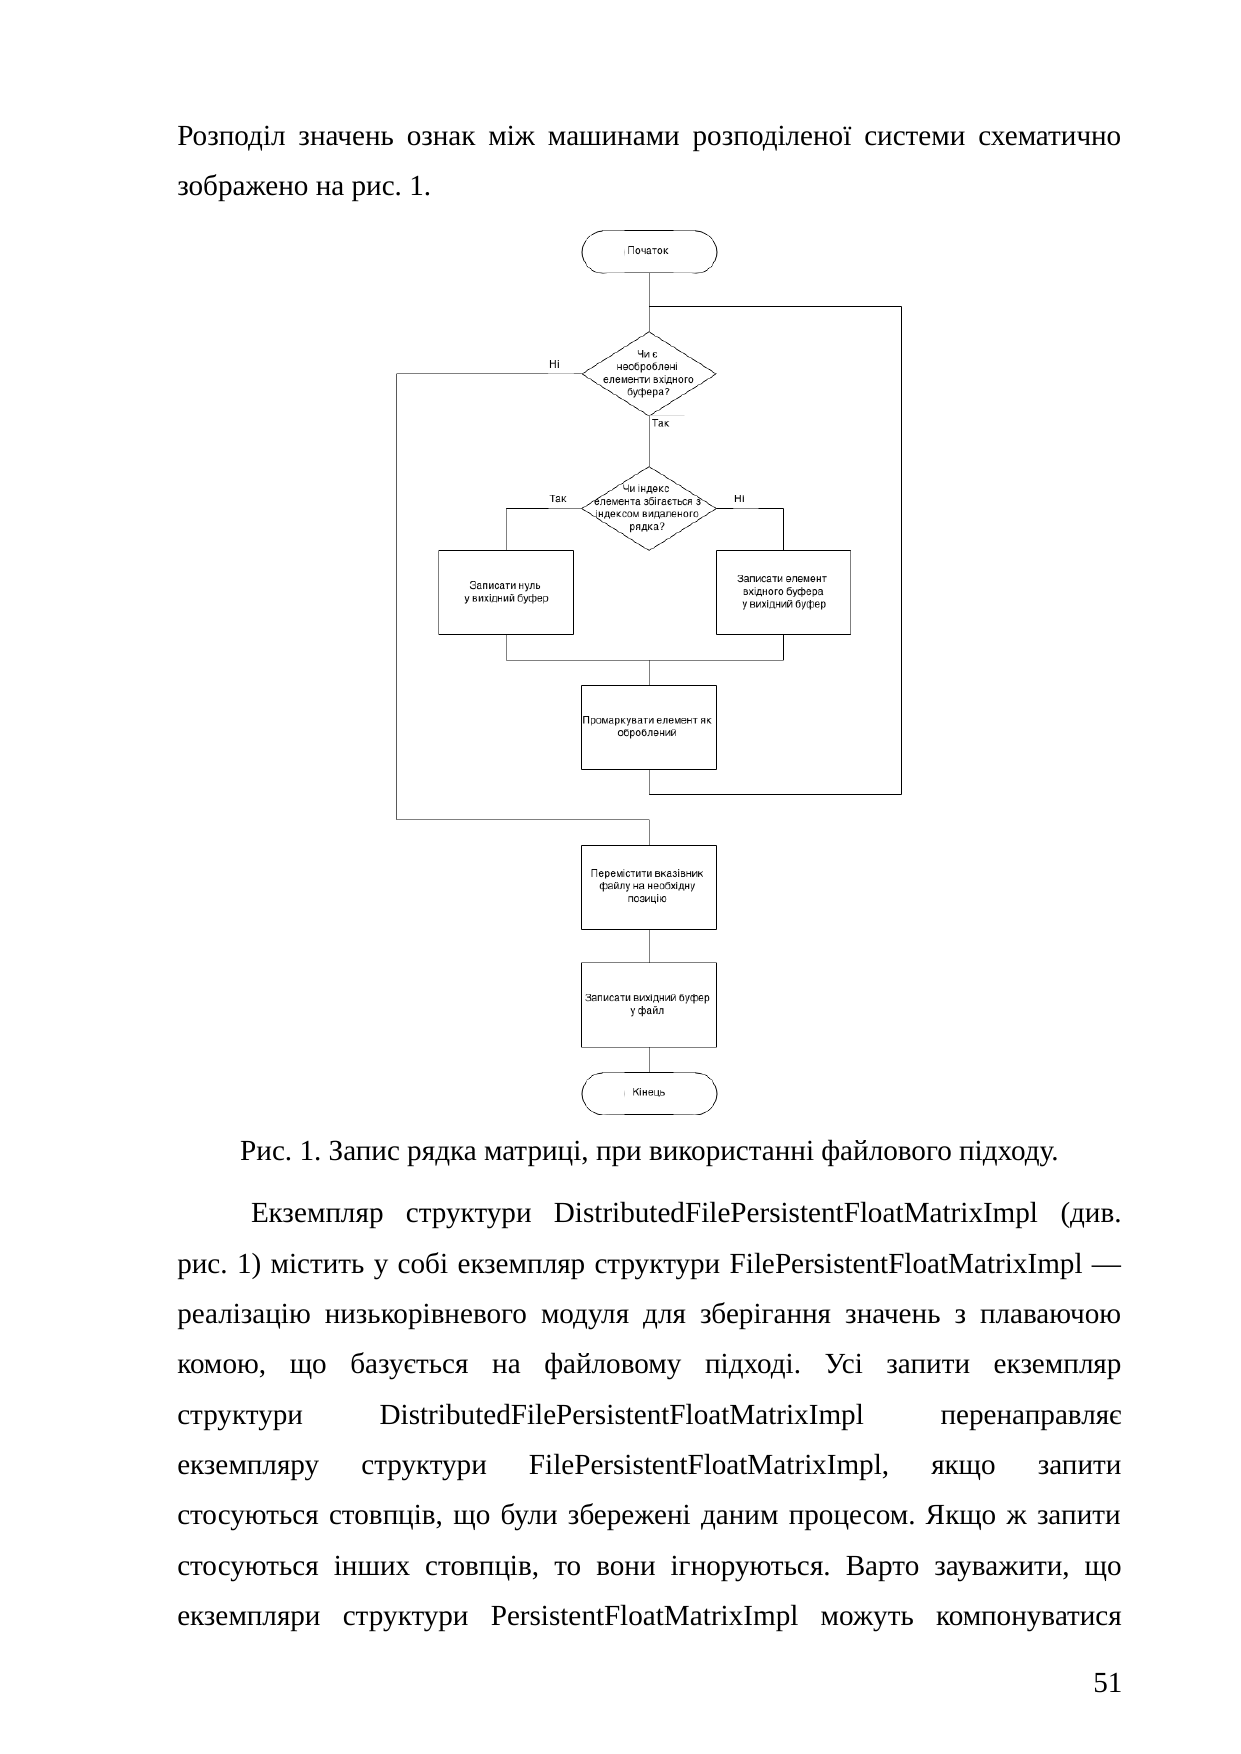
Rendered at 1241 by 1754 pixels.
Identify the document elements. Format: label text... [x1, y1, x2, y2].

picture [396, 230, 903, 1117]
text Рис. 1. Запис рядка матриці, при використанні файлового підходу. [177, 1133, 1122, 1167]
text Екземпляр структури DistributedFilePersistentFloatMatrixImpl (див. рис. 1) містить у собі екземпляр структури FilePersistentFloatMatrixImpl — реалізацію низькорівневого модуля для зберігання значень з плаваючою комою, що базується на файловому підході. Усі запити екземпляр структури DistributedFilePersistentFloatMatrixImpl перенаправляє екземпляру структури FilePersistentFloatMatrixImpl, якщо запити стосуються стовпців, що були збережені даним процесом. Якщо ж запити стосуються інших стовпців, то вони ігноруються. Варто зауважити, що екземпляри структури PersistentFloatMatrixImpl можуть компонуватися [177, 1196, 1122, 1632]
text Розподіл значень ознак між машинами розподіленої системи схематично зображено на рис. 1. [177, 118, 1122, 202]
